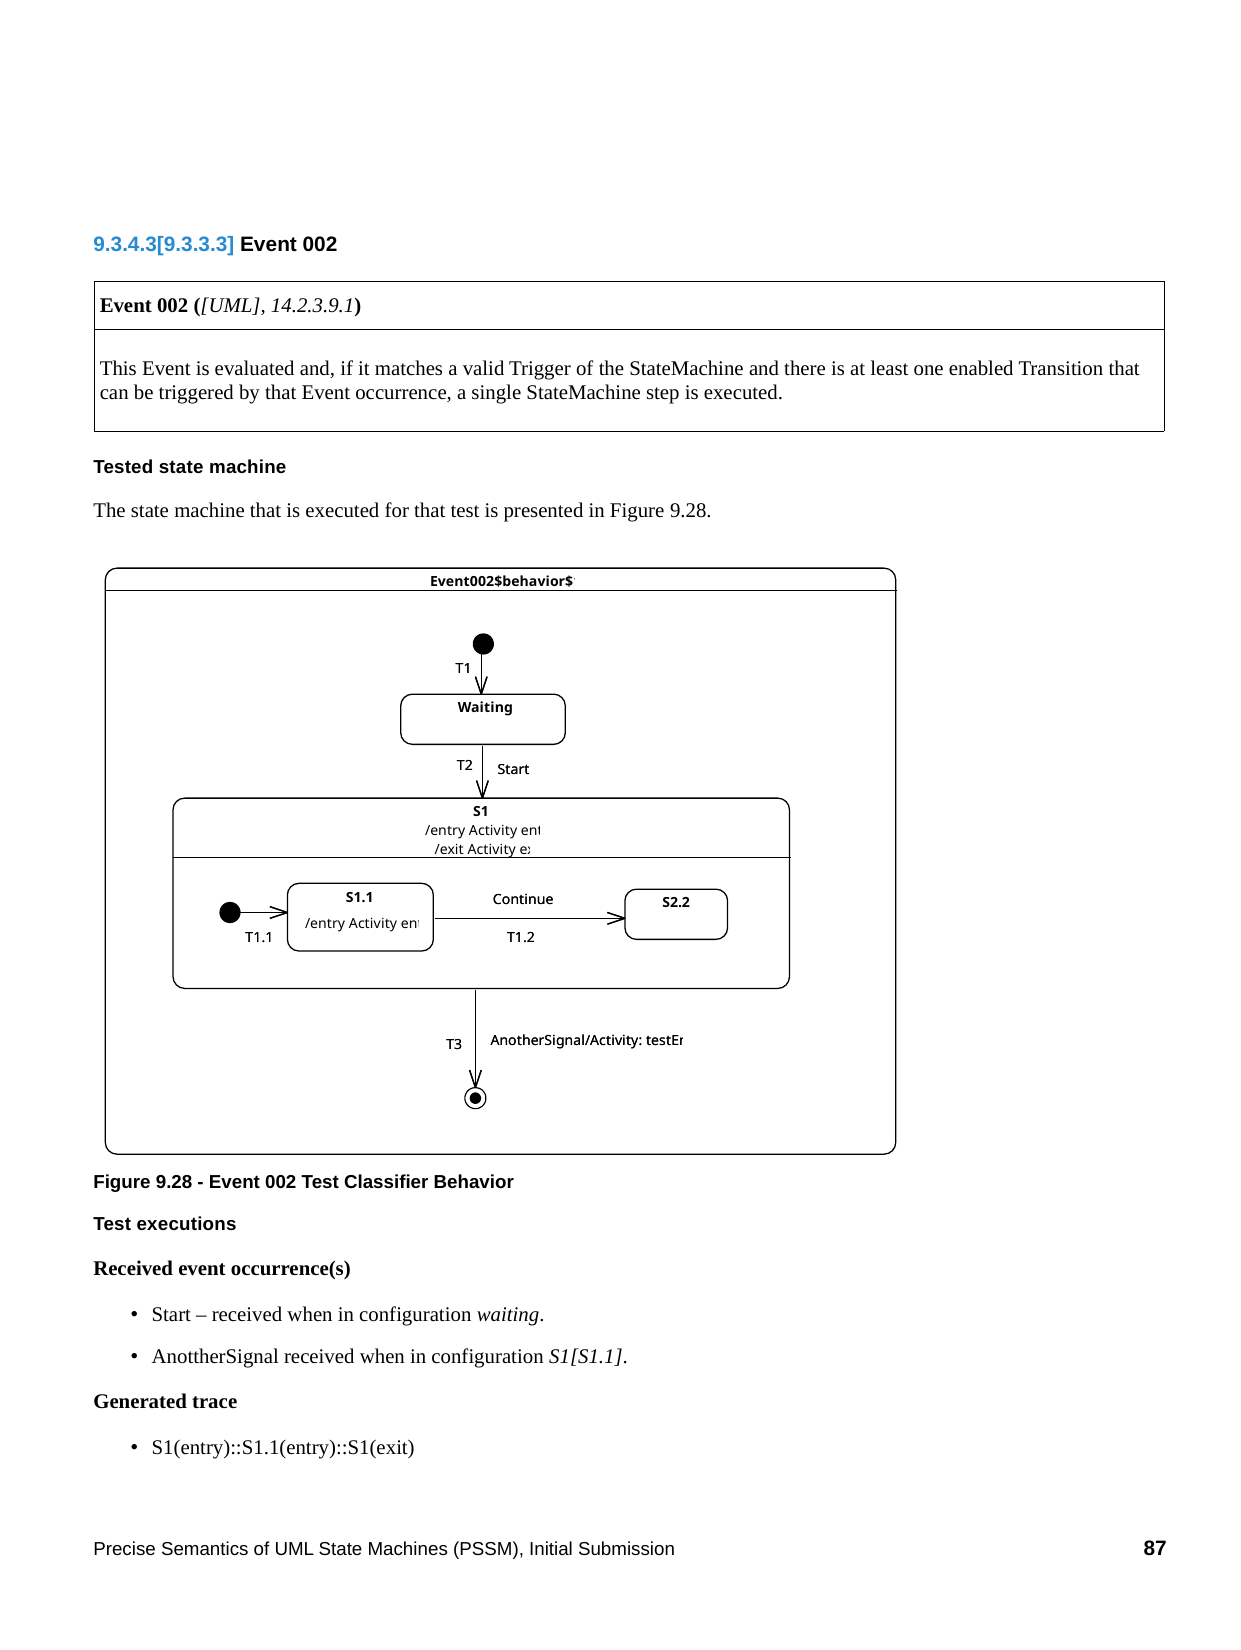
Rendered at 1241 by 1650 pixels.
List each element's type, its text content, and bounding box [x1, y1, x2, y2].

subtitle Test executions [93, 543, 1164, 1235]
text Received event occurrence(s) [93, 1256, 1164, 1280]
subtitle Event 002 [93, 231, 1164, 256]
table_header Event 002 ([UML], 14.2.3.9.1) [95, 282, 1164, 329]
list Start – received when in configuration waiting. [131, 1301, 1164, 1326]
list AnottherSignal received when in configuration S1[S1.1]. [131, 1343, 1164, 1368]
text The state machine that is executed for that test is presented in Figure 9.28. [93, 498, 1164, 522]
text Figure 9.28 - Event 002 Test Classifier Behavior [93, 556, 909, 1192]
subtitle Tested state machine [93, 456, 1164, 477]
text Generated trace [93, 1389, 1164, 1413]
list S1(entry)::S1.1(entry)::S1(exit) [131, 1434, 1164, 1459]
table_cell This Event is evaluated and, if it matches a valid Trigger of the StateMachine and there is at least one enabled Transition that can be triggered by that Event occurrence, a single StateMachine step is executed. [95, 330, 1164, 431]
